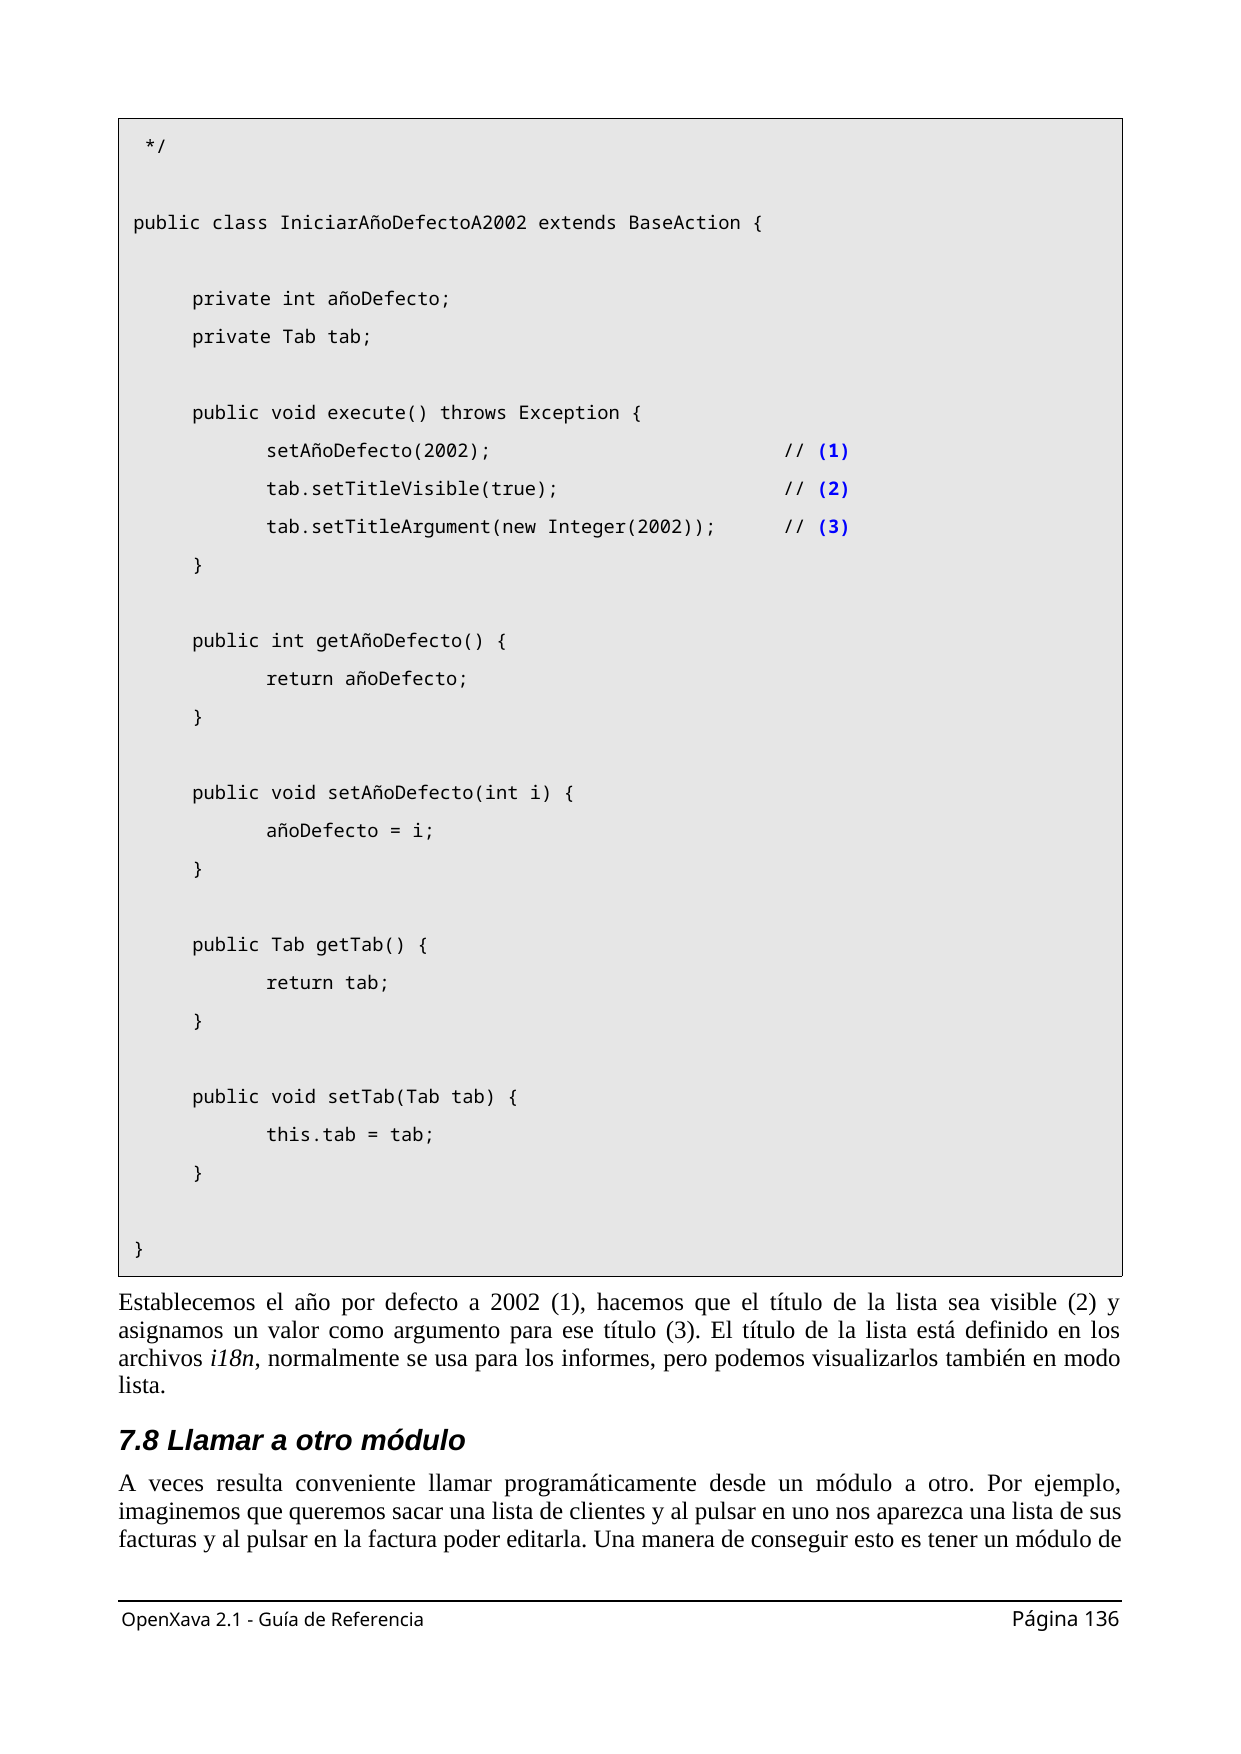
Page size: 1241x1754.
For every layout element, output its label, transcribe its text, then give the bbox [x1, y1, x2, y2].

text } [119, 841, 1122, 878]
text A veces resulta conveniente llamar programáticamente desde un módulo a otro. Por ejemplo, imaginemos que queremos sacar una lista de clientes y al pulsar en uno nos aparezca una lista de sus facturas y al pulsar en la factura poder editarla. Una manera de conseguir esto es tener un módulo de [118, 1469, 1122, 1553]
text Establecemos el año por defecto a 2002 (1), hacemos que el título de la lista sea visible (2) y asignamos un valor como argumento para ese título (3). El título de la lista está definido en los archivos i18n, normalmente se usa para los informes, pero podemos visualizarlos también en modo lista. [118, 1288, 1122, 1399]
text public int getAñoDefecto() { [119, 612, 1122, 650]
text return añoDefecto; [119, 650, 1122, 688]
text } [119, 536, 1122, 574]
text return tab; [119, 954, 1122, 993]
text public void setTab(Tab tab) { [119, 1069, 1122, 1107]
text private Tab tab; [119, 308, 1122, 346]
text public class IniciarAñoDefectoA2002 extends BaseAction { [119, 194, 1122, 232]
text this.tab = tab; [119, 1107, 1122, 1145]
text } [119, 1221, 1122, 1276]
text setAñoDefecto(2002); // (1) [119, 422, 1122, 460]
text añoDefecto = i; [119, 802, 1122, 841]
text } [119, 688, 1122, 726]
text */ [119, 119, 1122, 156]
text public Tab getTab() { [119, 917, 1122, 954]
subtitle Llamar a otro módulo [118, 1424, 1122, 1457]
text } [119, 993, 1122, 1031]
text tab.setTitleArgument(new Integer(2002)); // (3) [119, 498, 1122, 536]
text public void execute() throws Exception { [119, 384, 1122, 422]
text tab.setTitleVisible(true); // (2) [119, 460, 1122, 498]
text } [119, 1145, 1122, 1183]
text public void setAñoDefecto(int i) { [119, 764, 1122, 802]
text private int añoDefecto; [119, 270, 1122, 308]
